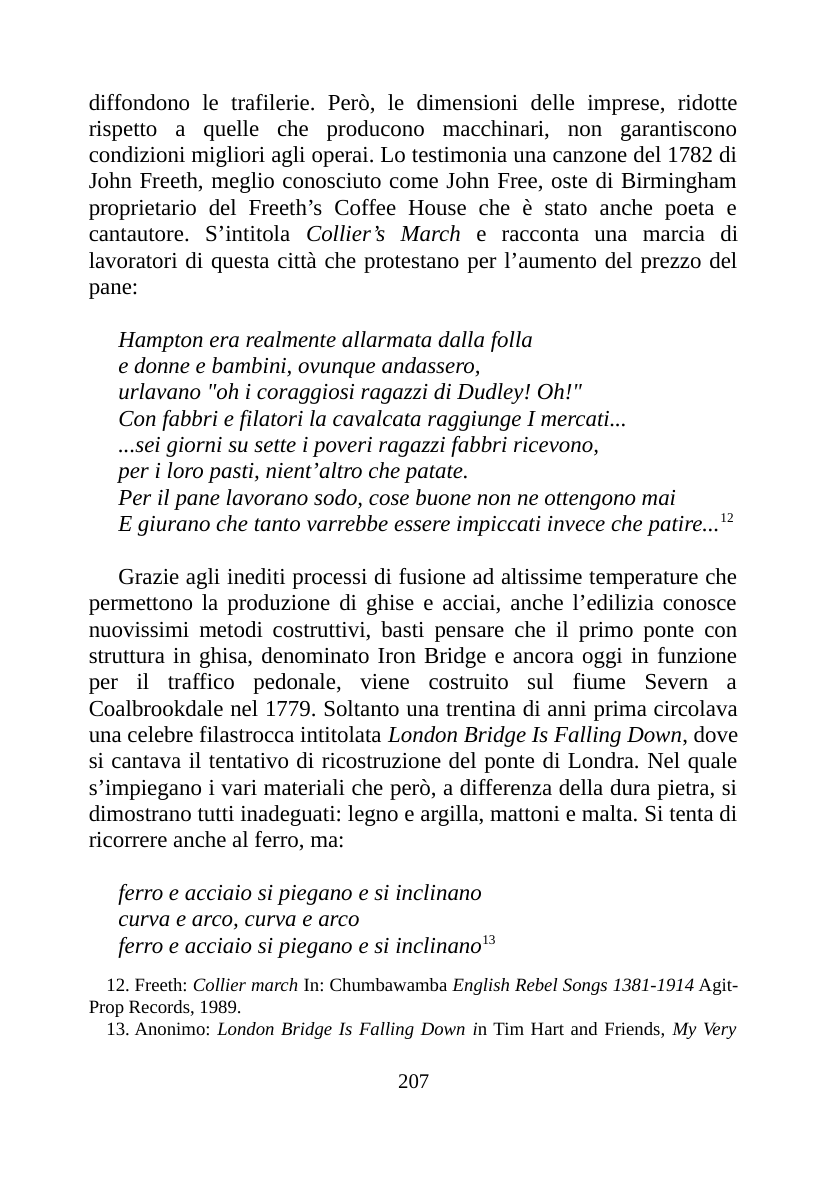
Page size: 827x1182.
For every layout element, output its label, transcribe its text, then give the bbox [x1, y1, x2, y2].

text urlavano "oh i coraggiosi ragazzi di Dudley! Oh!" [88, 378, 738, 405]
text E giurano che tanto varrebbe essere impiccati invece che patire... [88, 510, 738, 537]
text e donne e bambini, ovunque andassero, [88, 352, 738, 378]
text Freeth: Collier march In: Chumbawamba English Rebel Songs 1381-1914 Agit-Prop Records, 1989. [88, 974, 738, 1017]
text Per il pane lavorano sodo, cose buone non ne ottengono mai [88, 484, 738, 510]
text Hampton era realmente allarmata dalla folla [88, 326, 738, 352]
text curva e arco, curva e arco [88, 906, 738, 932]
text per i loro pasti, nient’altro che patate. [88, 457, 738, 484]
text Anonimo: London Bridge Is Falling Down in Tim Hart and Friends, My Very [88, 1017, 738, 1039]
text diffondono le trafilerie. Però, le dimensioni delle imprese, ridotte rispetto a quelle che producono macchinari, non garantiscono condizioni migliori agli operai. Lo testimonia una canzone del 1782 di John Freeth, meglio conosciuto come John Free, oste di Birmingham proprietario del Freeth’s Coffee House che è stato anche poeta e cantautore. S’intitola Collier’s March e racconta una marcia di lavoratori di questa città che protestano per l’aumento del prezzo del pane: [88, 88, 738, 299]
text ferro e acciaio si piegano e si inclinano [88, 932, 738, 958]
text Grazie agli inediti processi di fusione ad altissime temperature che permettono la produzione di ghise e acciai, anche l’edilizia conosce nuovissimi metodi costruttivi, basti pensare che il primo ponte con struttura in ghisa, denominato Iron Bridge e ancora oggi in funzione per il traffico pedonale, viene costruito sul fiume Severn a Coalbrookdale nel 1779. Soltanto una trentina di anni prima circolava una celebre filastrocca intitolata London Bridge Is Falling Down, dove si cantava il tentativo di ricostruzione del ponte di Londra. Nel quale s’impiegano i vari materiali che però, a differenza della dura pietra, si dimostrano tutti inadeguati: legno e argilla, mattoni e malta. Si tenta di ricorrere anche al ferro, ma: [88, 563, 738, 853]
text ...sei giorni su sette i poveri ragazzi fabbri ricevono, [88, 431, 738, 457]
text Con fabbri e filatori la cavalcata raggiunge I mercati... [88, 405, 738, 431]
text ferro e acciaio si piegano e si inclinano [88, 879, 738, 906]
